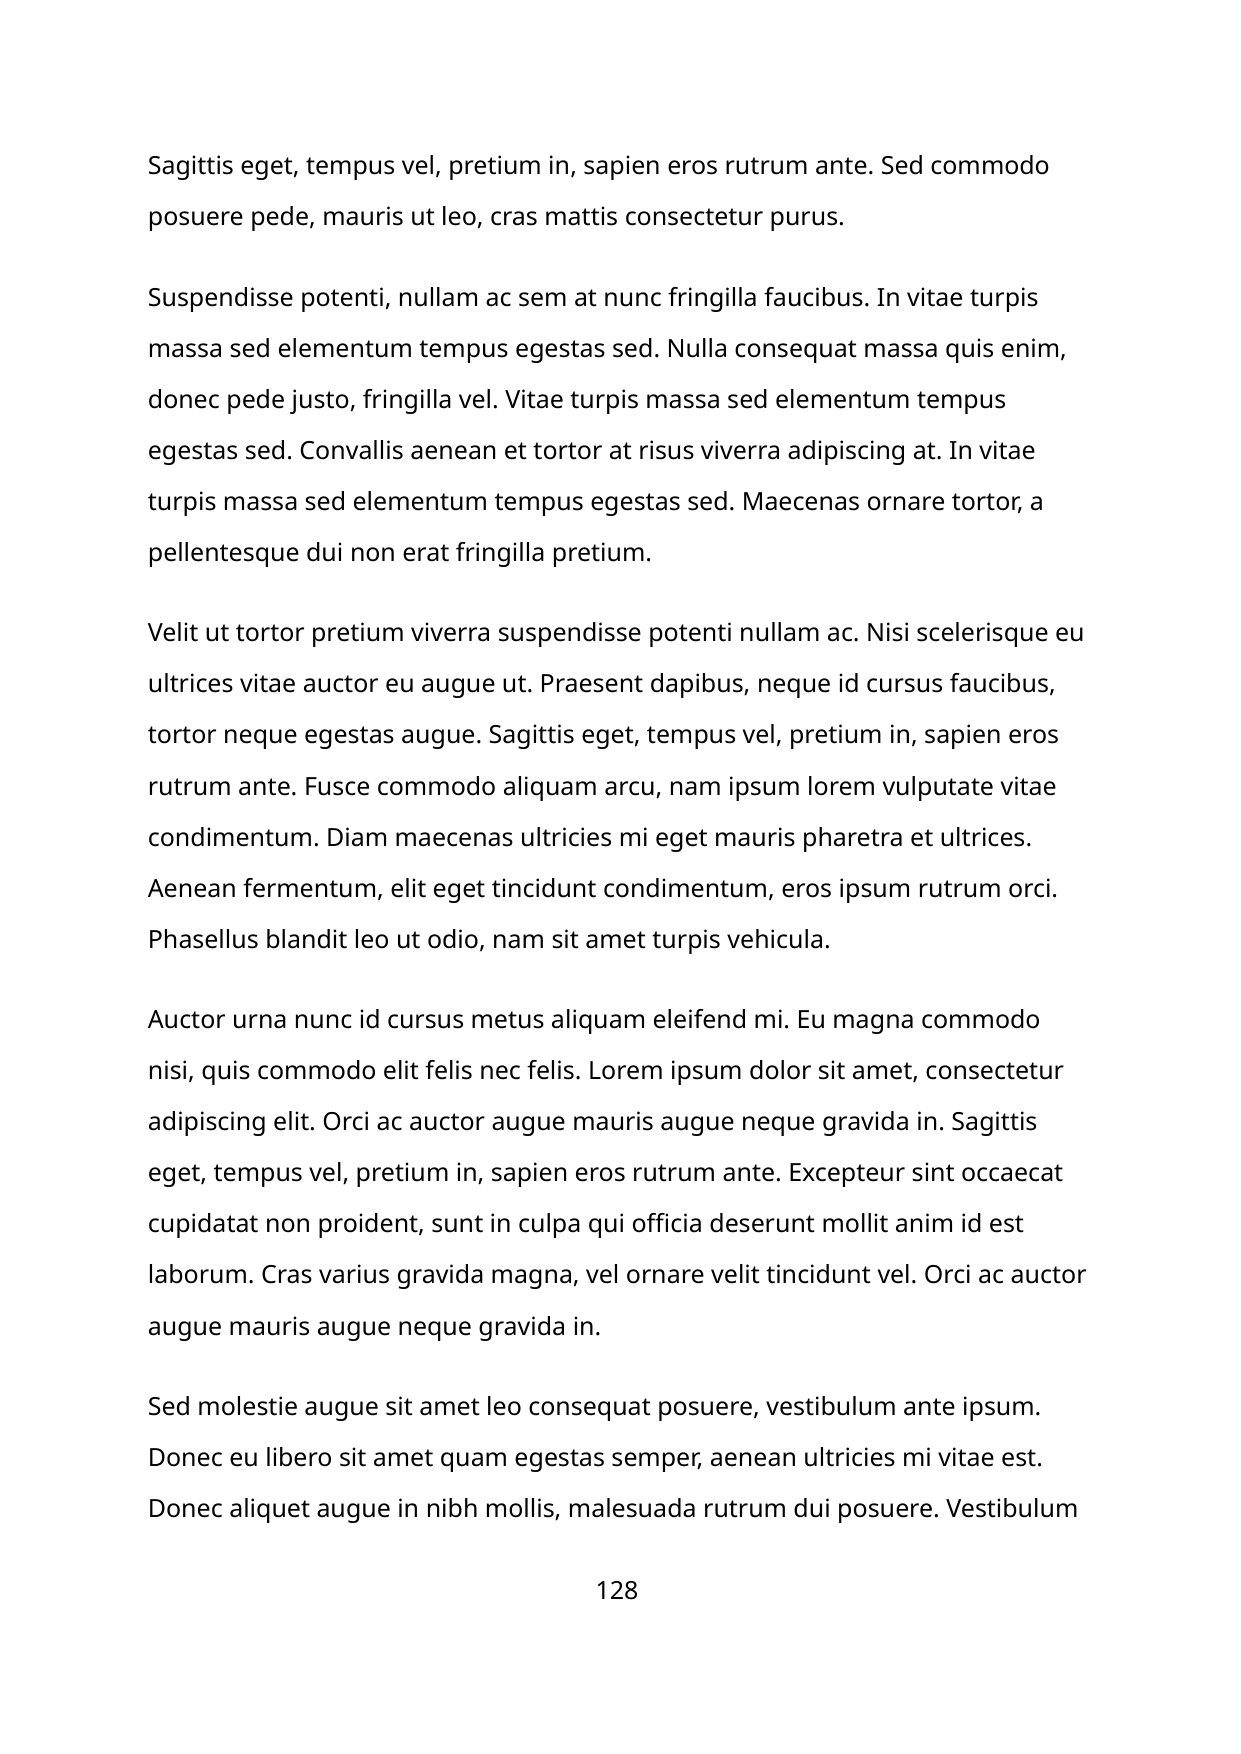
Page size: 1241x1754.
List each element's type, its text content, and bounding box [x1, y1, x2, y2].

text Suspendisse potenti, nullam ac sem at nunc fringilla faucibus. In vitae turpis massa sed elementum tempus egestas sed. Nulla consequat massa quis enim, donec pede justo, fringilla vel. Vitae turpis massa sed elementum tempus egestas sed. Convallis aenean et tortor at risus viverra adipiscing at. In vitae turpis massa sed elementum tempus egestas sed. Maecenas ornare tortor, a pellentesque dui non erat fringilla pretium. [148, 279, 1093, 568]
text Auctor urna nunc id cursus metus aliquam eleifend mi. Eu magna commodo nisi, quis commodo elit felis nec felis. Lorem ipsum dolor sit amet, consectetur adipiscing elit. Orci ac auctor augue mauris augue neque gravida in. Sagittis eget, tempus vel, pretium in, sapien eros rutrum ante. Excepteur sint occaecat cupidatat non proident, sunt in culpa qui officia deserunt mollit anim id est laborum. Cras varius gravida magna, vel ornare velit tincidunt vel. Orci ac auctor augue mauris augue neque gravida in. [148, 1002, 1093, 1342]
text Sed molestie augue sit amet leo consequat posuere, vestibulum ante ipsum. Donec eu libero sit amet quam egestas semper, aenean ultricies mi vitae est. Donec aliquet augue in nibh mollis, malesuada rutrum dui posuere. Vestibulum [148, 1389, 1093, 1525]
text Sagittis eget, tempus vel, pretium in, sapien eros rutrum ante. Sed commodo posuere pede, mauris ut leo, cras mattis consectetur purus. [148, 148, 1093, 233]
text Velit ut tortor pretium viverra suspendisse potenti nullam ac. Nisi scelerisque eu ultrices vitae auctor eu augue ut. Praesent dapibus, neque id cursus faucibus, tortor neque egestas augue. Sagittis eget, tempus vel, pretium in, sapien eros rutrum ante. Fusce commodo aliquam arcu, nam ipsum lorem vulputate vitae condimentum. Diam maecenas ultricies mi eget mauris pharetra et ultrices. Aenean fermentum, elit eget tincidunt condimentum, eros ipsum rutrum orci. Phasellus blandit leo ut odio, nam sit amet turpis vehicula. [148, 615, 1093, 955]
